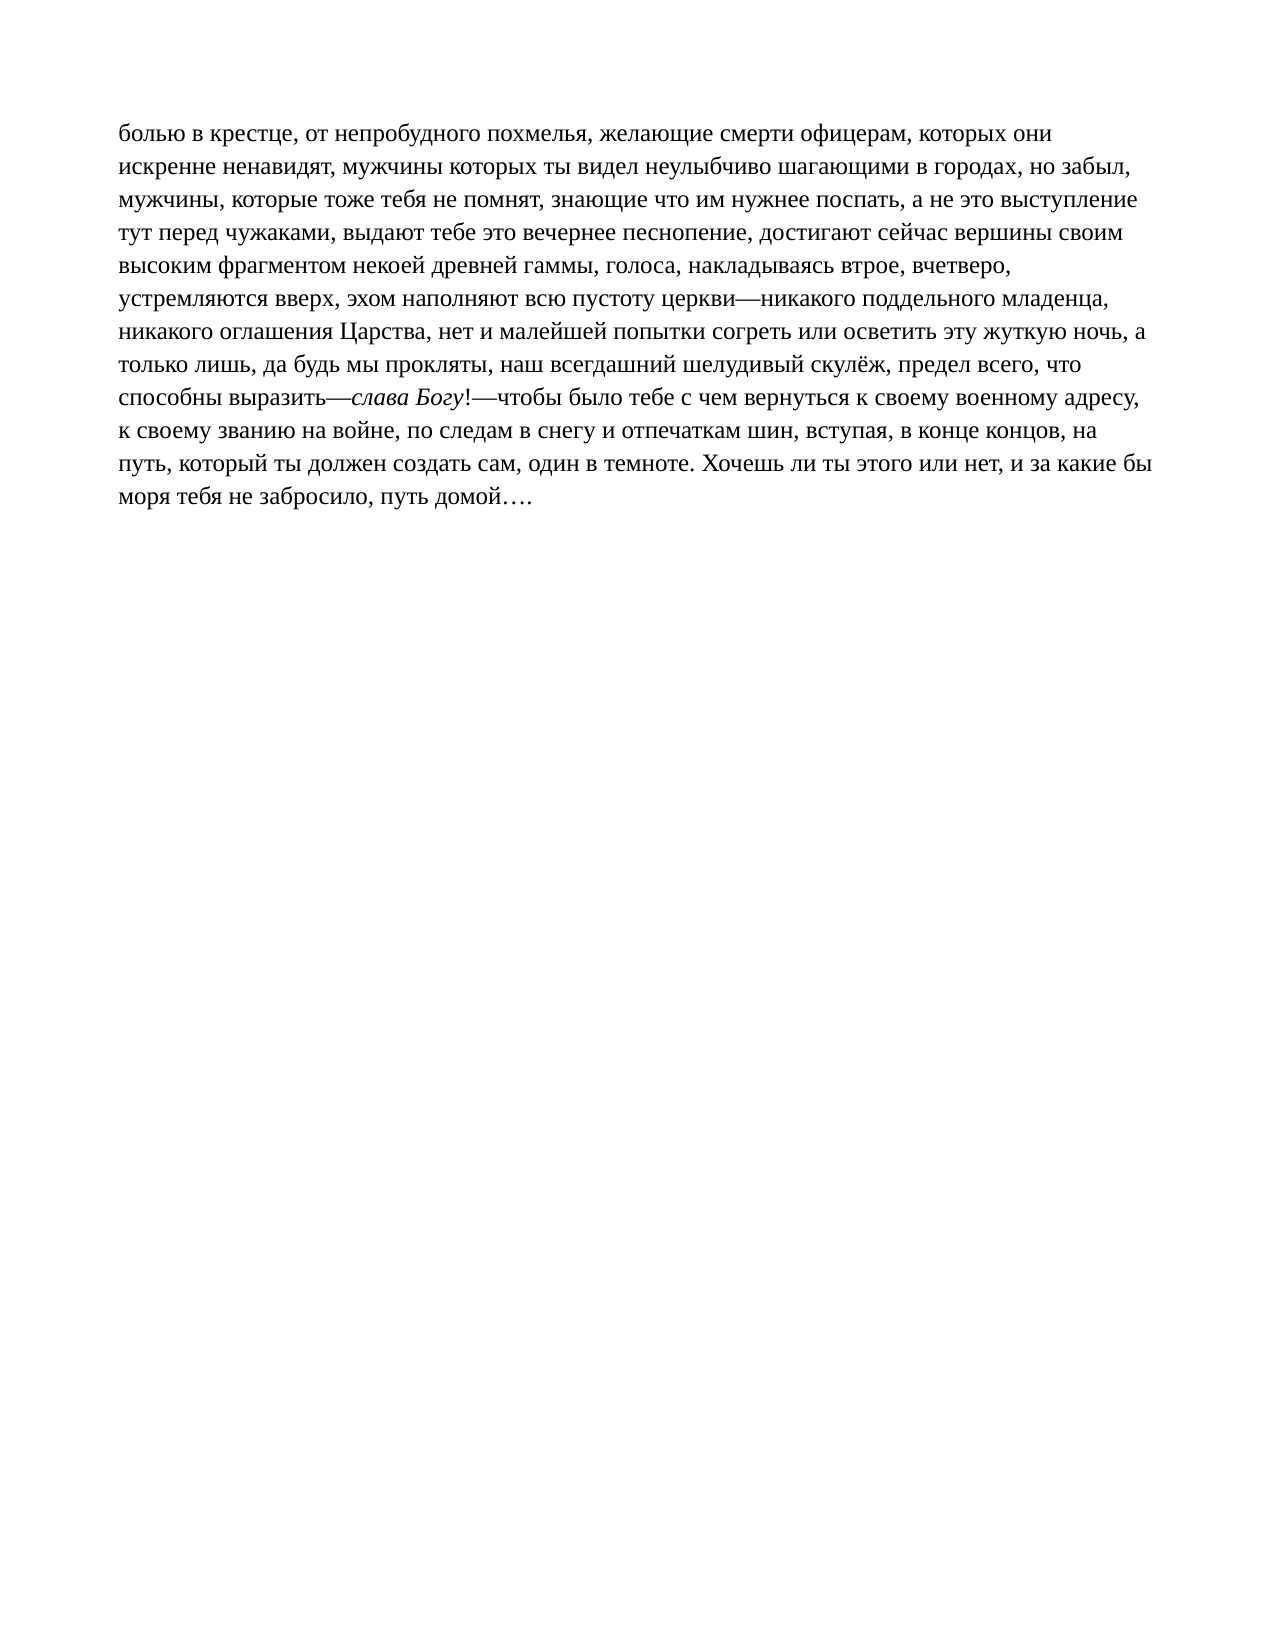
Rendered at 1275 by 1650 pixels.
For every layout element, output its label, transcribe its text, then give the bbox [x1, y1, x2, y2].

text болью в крестце, от непробудного похмелья, желающие смерти офицерам, которых они искренне ненавидят, мужчины которых ты видел неулыбчиво шагающими в городах, но забыл, мужчины, которые тоже тебя не помнят, знающие что им нужнее поспать, а не это выступление тут перед чужаками, выдают тебе это вечернее песнопение, достигают сейчас вершины своим высоким фрагментом некоей древней гаммы, голоса, накладываясь втрое, вчетверо, устремляются вверх, эхом наполняют всю пустоту церкви—никакого поддельного младенца, никакого оглашения Царства, нет и малейшей попытки согреть или осветить эту жуткую ночь, а только лишь, да будь мы прокляты, наш всегдашний шелудивый скулёж, предел всего, что способны выразить—слава Богу!—чтобы было тебе с чем вернуться к своему военному адресу, к своему званию на войне, по следам в снегу и отпечаткам шин, вступая, в конце концов, на путь, который ты должен создать сам, один в темноте. Хочешь ли ты этого или нет, и за какие бы моря тебя не забросило, путь домой…. [118, 118, 1157, 510]
